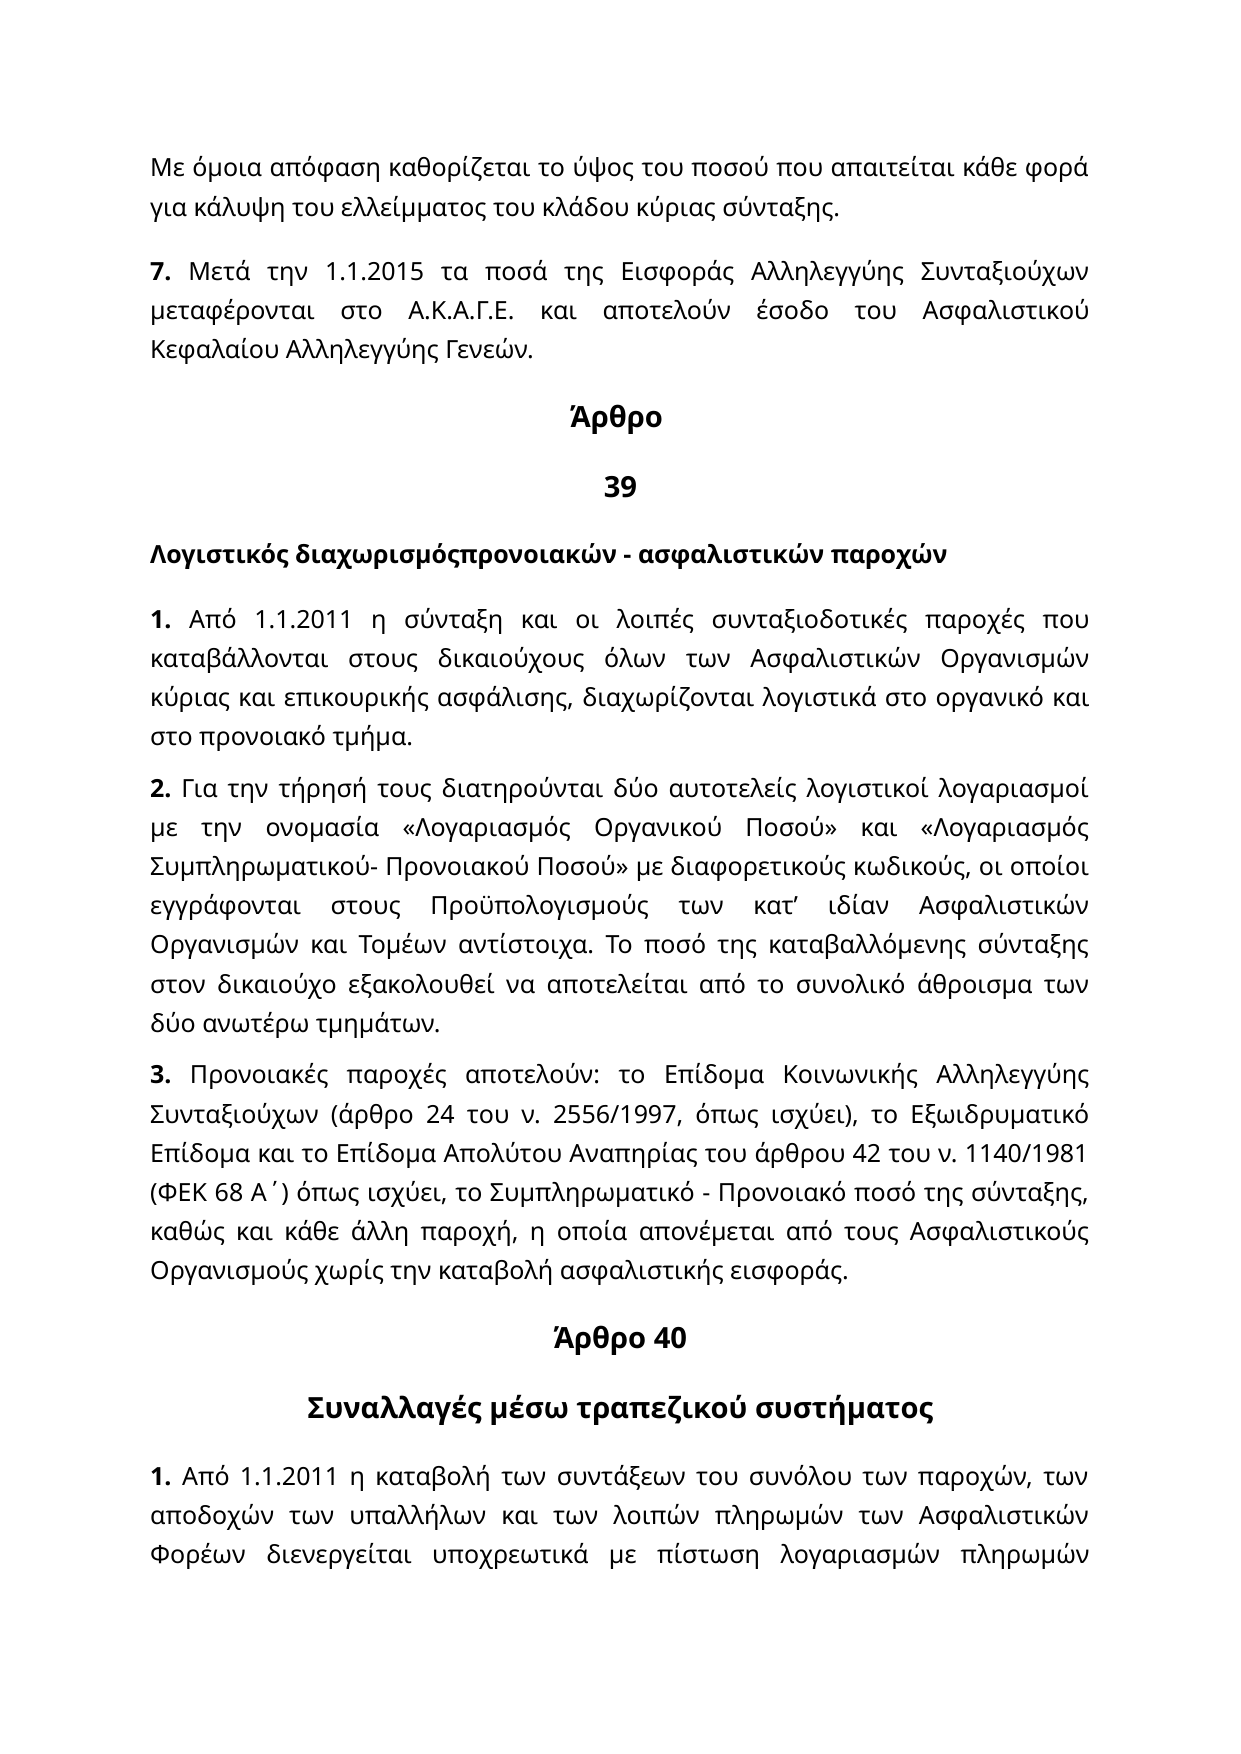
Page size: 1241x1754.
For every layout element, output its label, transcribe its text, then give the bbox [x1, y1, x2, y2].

text Με όμοια απόφαση καθορίζεται το ύψος του ποσού που απαιτείται κάθε φορά για κάλυψη του ελλείμματος του κλάδου κύριας σύνταξης. [150, 150, 1090, 223]
subtitle 39 [150, 466, 1090, 506]
text 1. Από 1.1.2011 η καταβολή των συντάξεων του συνόλου των παροχών, των αποδοχών των υπαλλήλων και των λοιπών πληρωμών των Ασφαλιστικών Φορέων διενεργείται υποχρεωτικά με πίστωση λογαριασμών πληρωμών [150, 1458, 1090, 1571]
text 1. Από 1.1.2011 η σύνταξη και οι λοιπές συνταξιοδοτικές παροχές που καταβάλλονται στους δικαιούχους όλων των Ασφαλιστικών Οργανισμών κύριας και επικουρικής ασφάλισης, διαχωρίζονται λογιστικά στο οργανικό και στο προνοιακό τμήμα. [150, 601, 1090, 753]
text Λογιστικός διαχωρισμόςπρονοιακών - ασφαλιστικών παροχών [150, 537, 1090, 571]
subtitle Άρθρο [150, 396, 1090, 436]
subtitle Συναλλαγές μέσω τραπεζικού συστήματος [150, 1388, 1090, 1427]
text 3. Προνοιακές παροχές αποτελούν: το Επίδομα Κοινωνικής Αλληλεγγύης Συνταξιούχων (άρθρο 24 του ν. 2556/1997, όπως ισχύει), το Εξωιδρυματικό Επίδομα και το Επίδομα Απολύτου Αναπηρίας του άρθρου 42 του ν. 1140/1981 (ΦΕΚ 68 Α΄) όπως ισχύει, το Συμπληρωματικό - Προνοιακό ποσό της σύνταξης, καθώς και κάθε άλλη παροχή, η οποία απονέμεται από τους Ασφαλιστικούς Οργανισμούς χωρίς την καταβολή ασφαλιστικής εισφοράς. [150, 1057, 1090, 1287]
text 7. Μετά την 1.1.2015 τα ποσά της Εισφοράς Αλληλεγγύης Συνταξιούχων μεταφέρονται στο Α.Κ.Α.Γ.Ε. και αποτελούν έσοδο του Ασφαλιστικού Κεφαλαίου Αλληλεγγύης Γενεών. [150, 253, 1090, 366]
text 2. Για την τήρησή τους διατηρούνται δύο αυτοτελείς λογιστικοί λογαριασμοί με την ονομασία «Λογαριασμός Οργανικού Ποσού» και «Λογαριασμός Συμπληρωματικού- Προνοιακού Ποσού» με διαφορετικούς κωδικούς, οι οποίοι εγγράφονται στους Προϋπολογισμούς των κατ’ ιδίαν Ασφαλιστικών Οργανισμών και Τομέων αντίστοιχα. Το ποσό της καταβαλλόμενης σύνταξης στον δικαιούχο εξακολουθεί να αποτελείται από το συνολικό άθροισμα των δύο ανωτέρω τμημάτων. [150, 770, 1090, 1039]
subtitle Άρθρο 40 [150, 1317, 1090, 1357]
